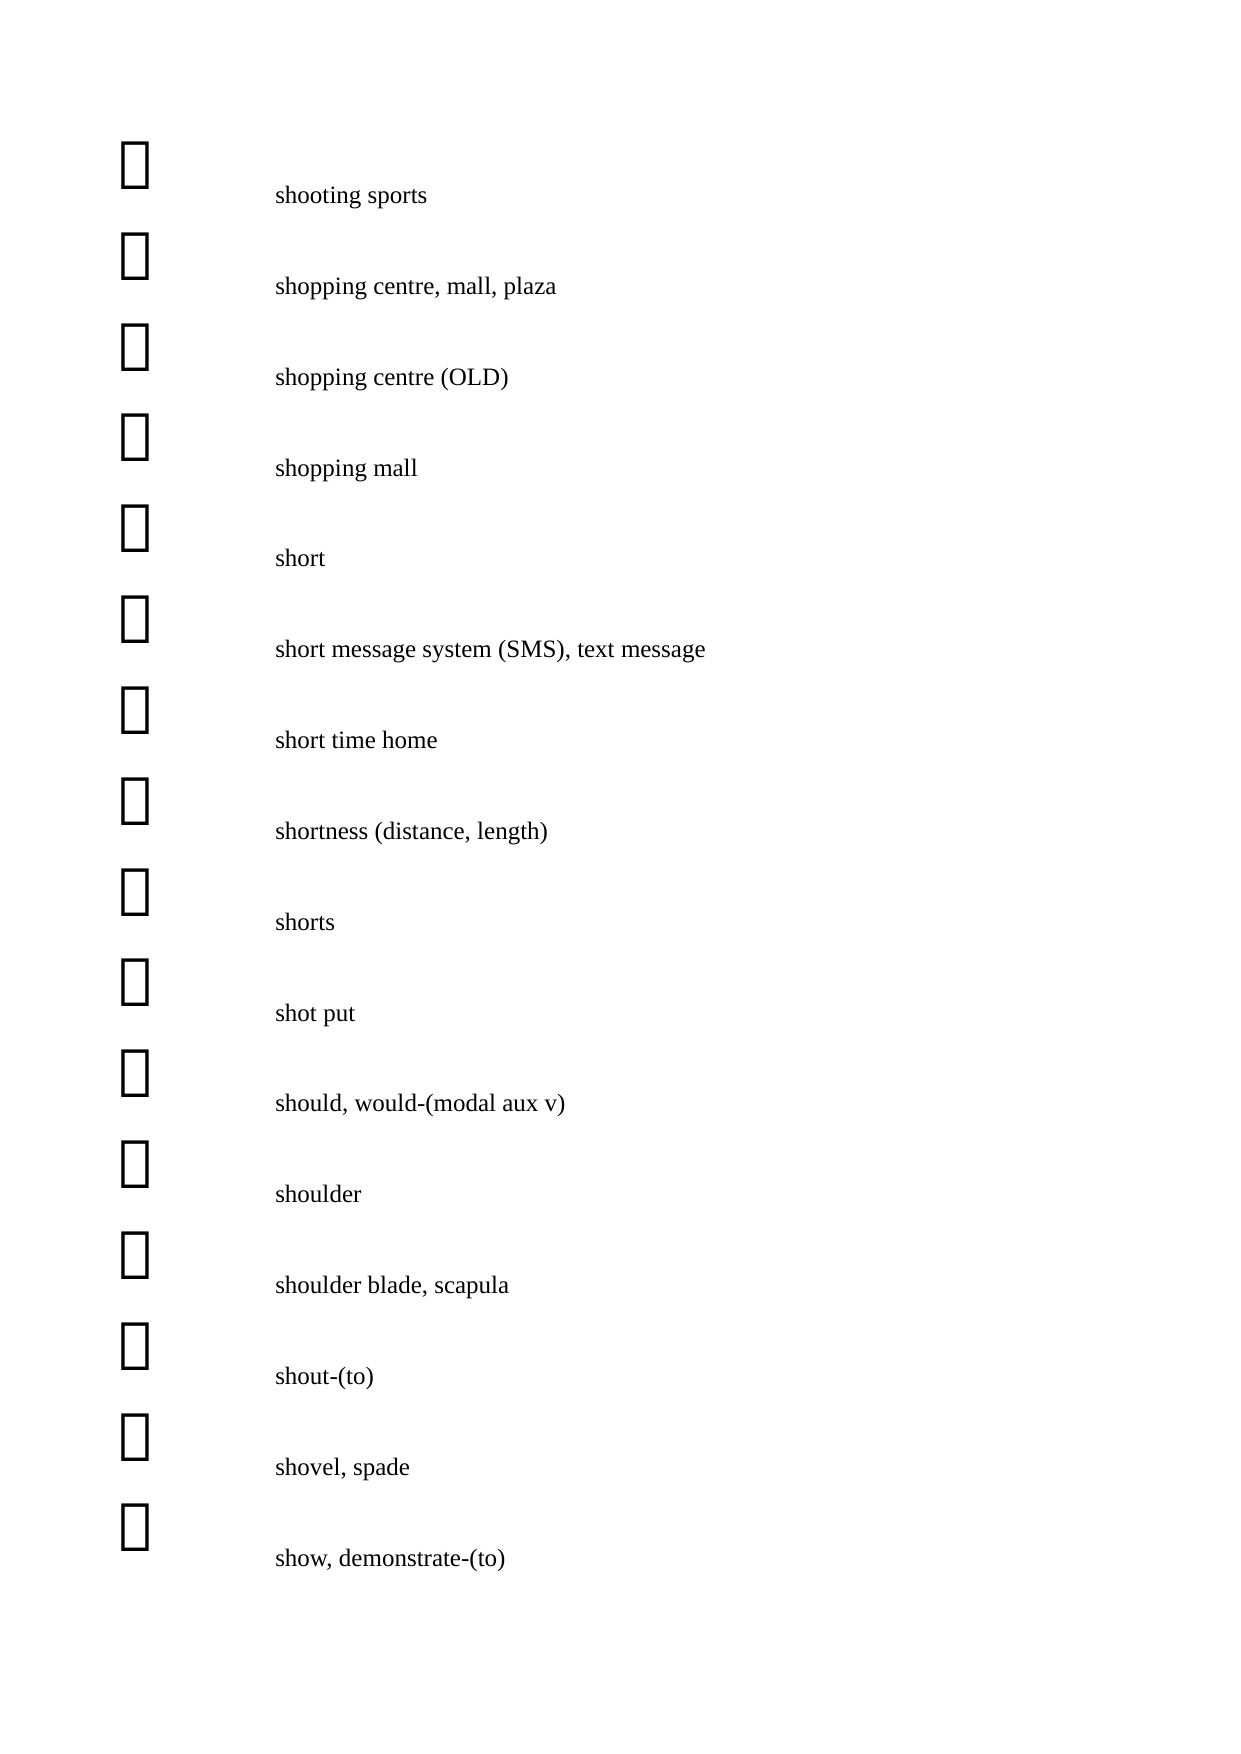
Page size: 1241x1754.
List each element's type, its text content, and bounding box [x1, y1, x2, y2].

table_cell short time home [275, 663, 949, 754]
table_cell  [115, 209, 275, 300]
table_cell shovel, spade [275, 1390, 949, 1481]
table_cell should, would-(modal aux v) [275, 1026, 949, 1117]
table_cell shoulder [275, 1117, 949, 1208]
table_cell shopping centre, mall, plaza [275, 209, 949, 300]
table_cell shot put [275, 936, 949, 1026]
table_cell shorts [275, 845, 949, 936]
table_cell  [115, 391, 275, 481]
table_cell short message system (SMS), text message [275, 572, 949, 663]
table_cell  [115, 936, 275, 1026]
table_cell  [115, 1390, 275, 1481]
table_cell  [115, 118, 275, 209]
table_cell shoulder blade, scapula [275, 1208, 949, 1299]
table_cell show, demonstrate-(to) [275, 1481, 949, 1571]
table_cell shopping centre (OLD) [275, 300, 949, 391]
table_cell  [115, 1299, 275, 1390]
table_cell shooting sports [275, 118, 949, 209]
table_cell shopping mall [275, 391, 949, 481]
table_cell  [115, 1117, 275, 1208]
table_cell shout-(to) [275, 1299, 949, 1390]
table_cell shortness (distance, length) [275, 754, 949, 845]
table_cell  [115, 481, 275, 572]
table_cell  [115, 300, 275, 391]
table_cell  [115, 1481, 275, 1571]
table_cell  [115, 754, 275, 845]
table_cell  [115, 572, 275, 663]
table_cell  [115, 1026, 275, 1117]
table_cell  [115, 845, 275, 936]
table_cell  [115, 1208, 275, 1299]
table_cell short [275, 481, 949, 572]
table_cell  [115, 663, 275, 754]
